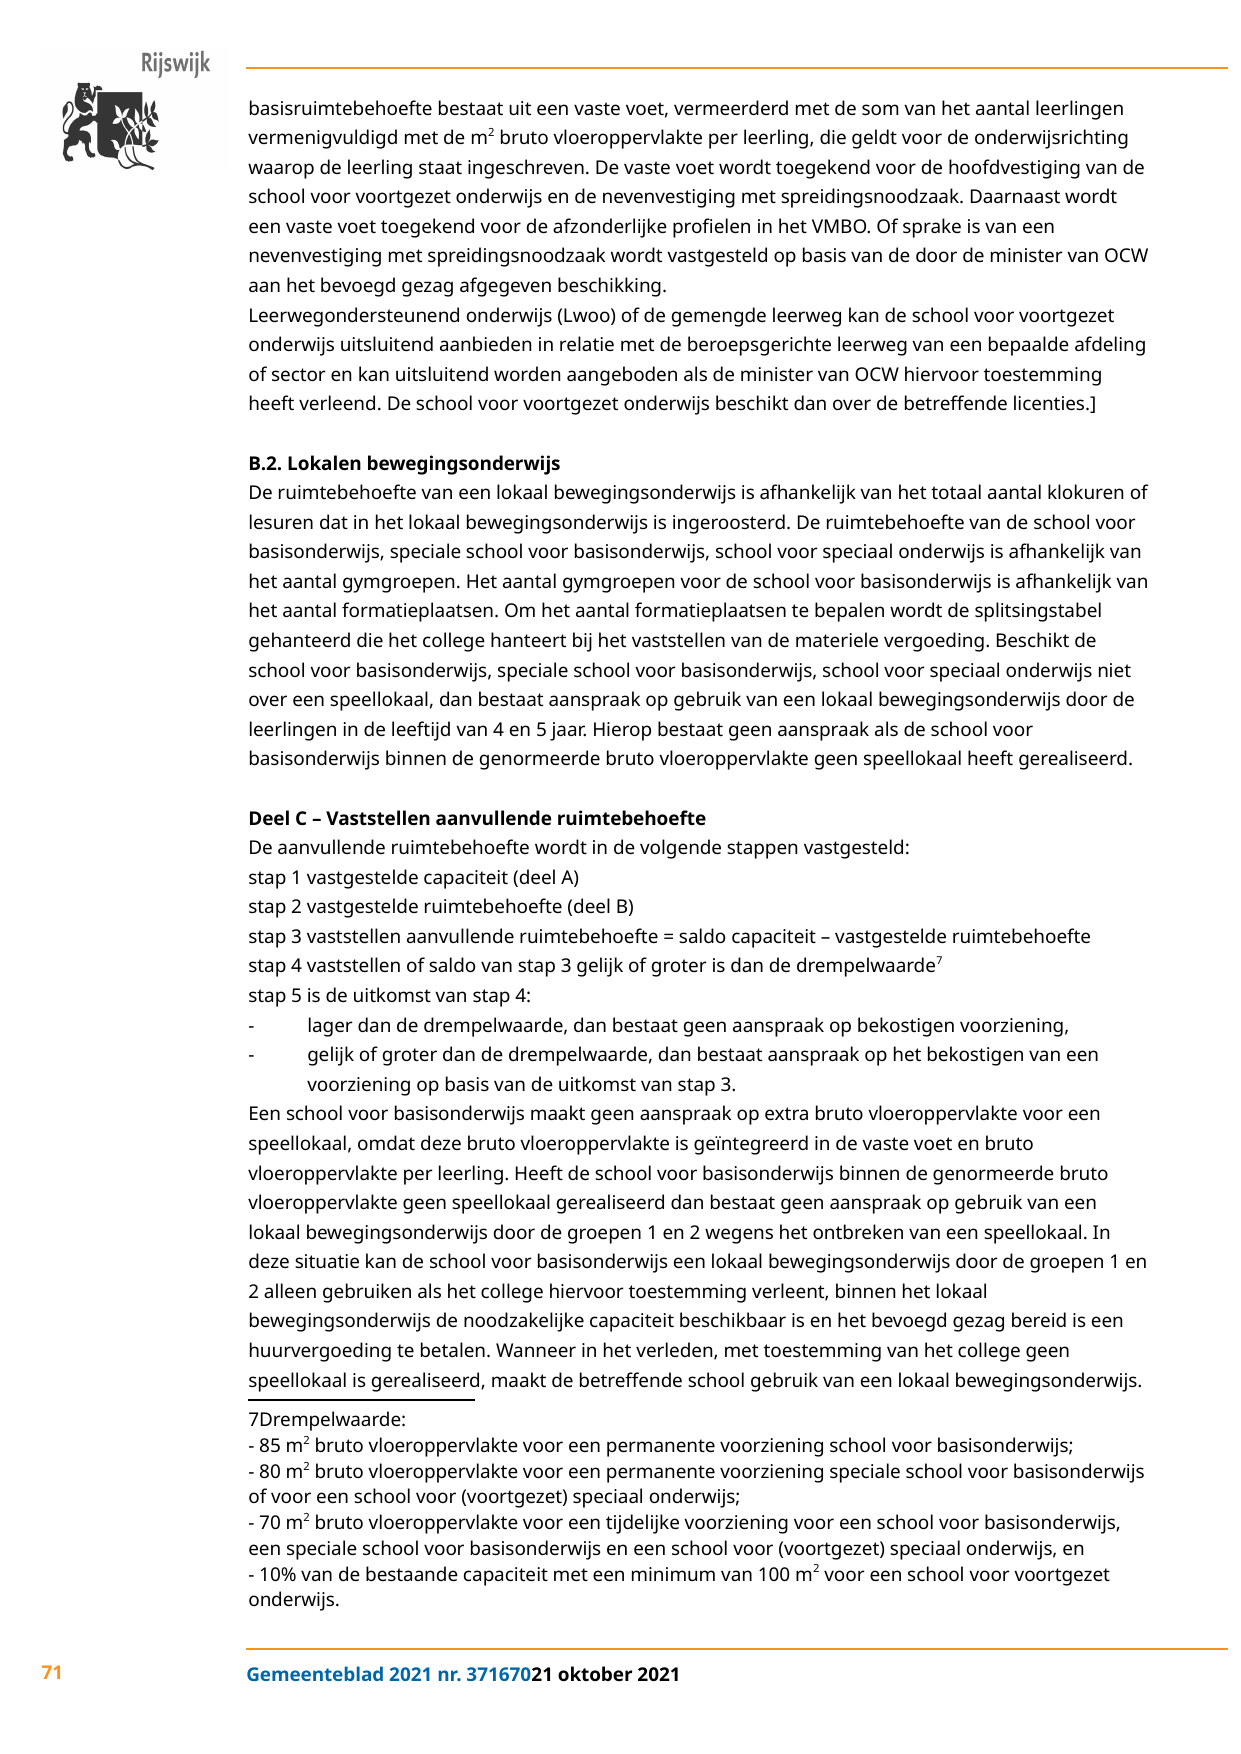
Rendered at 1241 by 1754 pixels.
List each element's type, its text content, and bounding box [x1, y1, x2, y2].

text stap 2 vastgestelde ruimtebehoefte (deel B) [248, 893, 1152, 919]
text - 85 m2 bruto vloeroppervlakte voor een permanente voorziening school voor basisonderwijs; [248, 1432, 1152, 1458]
text stap 1 vastgestelde capaciteit (deel A) [248, 864, 1152, 890]
text Een school voor basisonderwijs maakt geen aanspraak op extra bruto vloeroppervlakte voor een speellokaal, omdat deze bruto vloeroppervlakte is geïntegreerd in de vaste voet en bruto vloeroppervlakte per leerling. Heeft de school voor basisonderwijs binnen de genormeerde bruto vloeroppervlakte geen speellokaal gerealiseerd dan bestaat geen aanspraak op gebruik van een lokaal bewegingsonderwijs door de groepen 1 en 2 wegens het ontbreken van een speellokaal. In deze situatie kan de school voor basisonderwijs een lokaal bewegingsonderwijs door de groepen 1 en 2 alleen gebruiken als het college hiervoor toestemming verleent, binnen het lokaal bewegingsonderwijs de noodzakelijke capaciteit beschikbaar is en het bevoegd gezag bereid is een huurvergoeding te betalen. Wanneer in het verleden, met toestemming van het college geen speellokaal is gerealiseerd, maakt de betreffende school gebruik van een lokaal bewegingsonderwijs. [248, 1101, 1152, 1393]
text De aanvullende ruimtebehoefte wordt in de volgende stappen vastgesteld: [248, 834, 1152, 860]
text stap 4 vaststellen of saldo van stap 3 gelijk of groter is dan de drempelwaarde [248, 953, 1152, 978]
text - 70 m2 bruto vloeroppervlakte voor een tijdelijke voorziening voor een school voor basisonderwijs, een speciale school voor basisonderwijs en een school voor (voortgezet) speciaal onderwijs, en [248, 1509, 1152, 1561]
text - 10% van de bestaande capaciteit met een minimum van 100 m2 voor een school voor voortgezet onderwijs. [248, 1561, 1152, 1612]
text Leerwegondersteunend onderwijs (Lwoo) of de gemengde leerweg kan de school voor voortgezet onderwijs uitsluitend aanbieden in relatie met de beroepsgerichte leerweg van een bepaalde afdeling of sector en kan uitsluitend worden aangeboden als de minister van OCW hiervoor toestemming heeft verleend. De school voor voortgezet onderwijs beschikt dan over de betreffende licenties.] [248, 302, 1152, 416]
list lager dan de drempelwaarde, dan bestaat geen aanspraak op bekostigen voorziening, [248, 1012, 1152, 1038]
text B.2. Lokalen bewegingsonderwijs [248, 450, 1152, 476]
text Deel C – Vaststellen aanvullende ruimtebehoefte [248, 805, 1152, 831]
text De ruimtebehoefte van een lokaal bewegingsonderwijs is afhankelijk van het totaal aantal klokuren of lesuren dat in het lokaal bewegingsonderwijs is ingeroosterd. De ruimtebehoefte van de school voor basisonderwijs, speciale school voor basisonderwijs, school voor speciaal onderwijs is afhankelijk van het aantal gymgroepen. Het aantal gymgroepen voor de school voor basisonderwijs is afhankelijk van het aantal formatieplaatsen. Om het aantal formatieplaatsen te bepalen wordt de splitsingstabel gehanteerd die het college hanteert bij het vaststellen van de materiele vergoeding. Beschikt de school voor basisonderwijs, speciale school voor basisonderwijs, school voor speciaal onderwijs niet over een speellokaal, dan bestaat aanspraak op gebruik van een lokaal bewegingsonderwijs door de leerlingen in de leeftijd van 4 en 5 jaar. Hierop bestaat geen aanspraak als de school voor basisonderwijs binnen de genormeerde bruto vloeroppervlakte geen speellokaal heeft gerealiseerd. [248, 479, 1152, 771]
text Drempelwaarde: [248, 1406, 1152, 1432]
list gelijk of groter dan de drempelwaarde, dan bestaat aanspraak op het bekostigen van een voorziening op basis van de uitkomst van stap 3. [248, 1041, 1152, 1097]
text basisruimtebehoefte bestaat uit een vaste voet, vermeerderd met de som van het aantal leerlingen vermenigvuldigd met de m2 bruto vloeroppervlakte per leerling, die geldt voor de onderwijsrichting waarop de leerling staat ingeschreven. De vaste voet wordt toegekend voor de hoofdvestiging van de school voor voortgezet onderwijs en de nevenvestiging met spreidingsnoodzaak. Daarnaast wordt een vaste voet toegekend voor de afzonderlijke profielen in het VMBO. Of sprake is van een nevenvestiging met spreidingsnoodzaak wordt vastgesteld op basis van de door de minister van OCW aan het bevoegd gezag afgegeven beschikking. [248, 95, 1152, 298]
text - 80 m2 bruto vloeroppervlakte voor een permanente voorziening speciale school voor basisonderwijs of voor een school voor (voortgezet) speciaal onderwijs; [248, 1458, 1152, 1509]
picture [41, 47, 231, 172]
text stap 5 is de uitkomst van stap 4: [248, 982, 1152, 1008]
text stap 3 vaststellen aanvullende ruimtebehoefte = saldo capaciteit – vastgestelde ruimtebehoefte [248, 923, 1152, 949]
